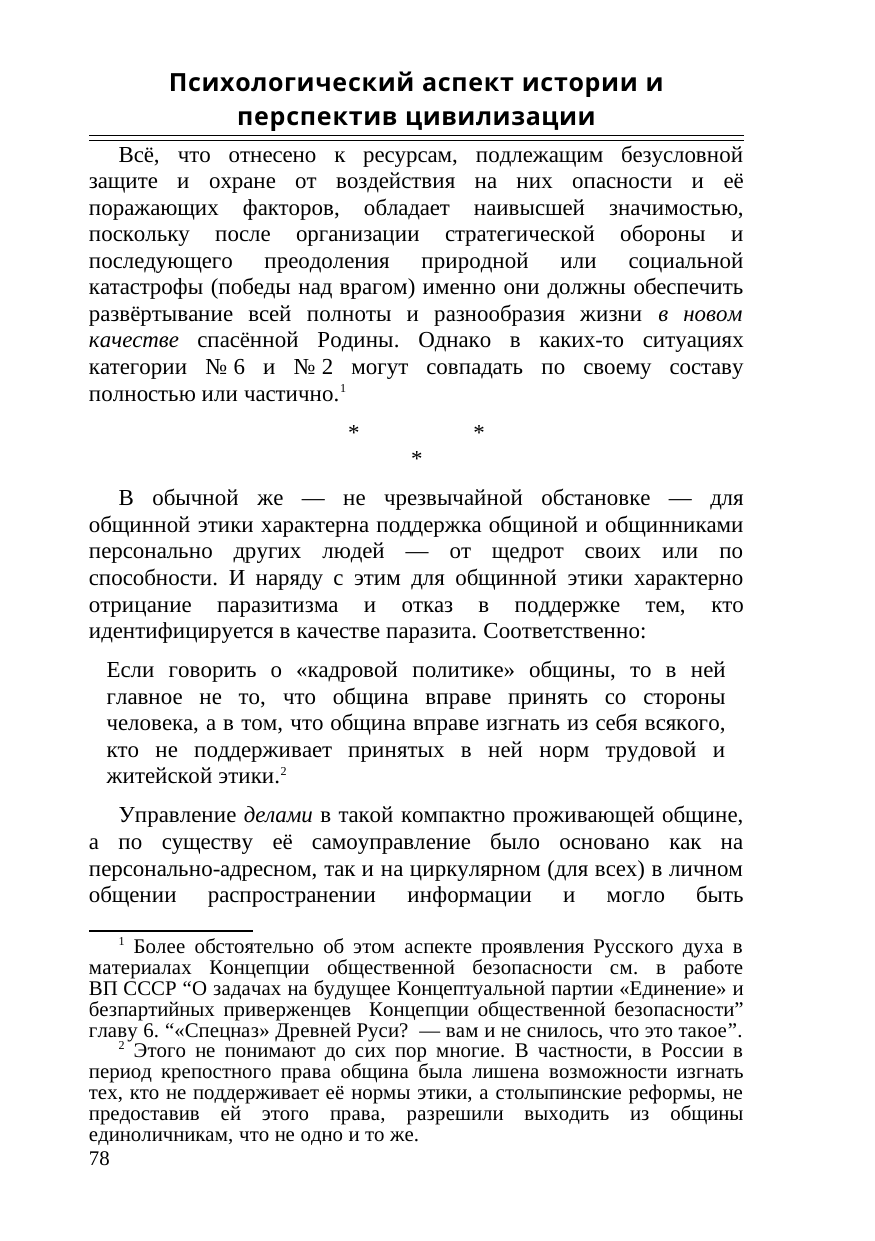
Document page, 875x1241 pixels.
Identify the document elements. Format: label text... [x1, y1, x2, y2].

text Более обстоятельно об этом аспекте проявления Русского духа в материалах Концепции общественной безопасности см. в работе ВП СССР “О задачах на будущее Концептуальной партии «Единение» и безпартийных приверженцев Концепции общественной безопасности” главу 6. “«Спецназ» Древней Руси? — вам и не снилось, что это такое”. [89, 937, 744, 1041]
text Этого не понимают до сих пор многие. В частности, в России в период крепостного права община была лишена возможности изгнать тех, кто не поддерживает её нормы этики, а столыпинские реформы, не предоставив ей этого права, разрешили выходить из общины единоличникам, что не одно и то же. [89, 1041, 744, 1145]
text Если говорить о «кадровой политике» общины, то в ней главное не то, что община вправе принять со стороны человека, а в том, что община вправе изгнать из себя всякого, кто не поддерживает принятых в ней норм трудовой и житейской этики. [106, 656, 726, 789]
text Всё, что отнесено к ресурсам, подлежащим безусловной защите и охране от воздействия на них опасности и её поражающих факторов, обладает наивысшей значимостью, поскольку после организации стратегической обороны и последующего преодоления природной или социальной катастрофы (победы над врагом) именно они должны обеспечить развёртывание всей полноты и разнообразия жизни в новом качестве спасённой Родины. Однако в каких-то ситуациях категории № 6 и № 2 могут совпадать по своему составу полностью или частично. [89, 141, 744, 406]
text В обычной же — не чрезвычайной обстановке — для общинной этики характерна поддержка общиной и общинниками персонально других людей — от щедрот своих или по способности. И наряду с этим для общинной этики характерно отрицание паразитизма и отказ в поддержке тем, кто идентифицируется в качестве паразита. Соответственно: [89, 484, 744, 643]
text * * * [89, 418, 744, 472]
text Управление делами в такой компактно проживающей общине, а по существу её самоуправление было основано как на персонально-адресном, так и на циркулярном (для всех) в личном общении распространении информации и могло быть [89, 801, 744, 908]
